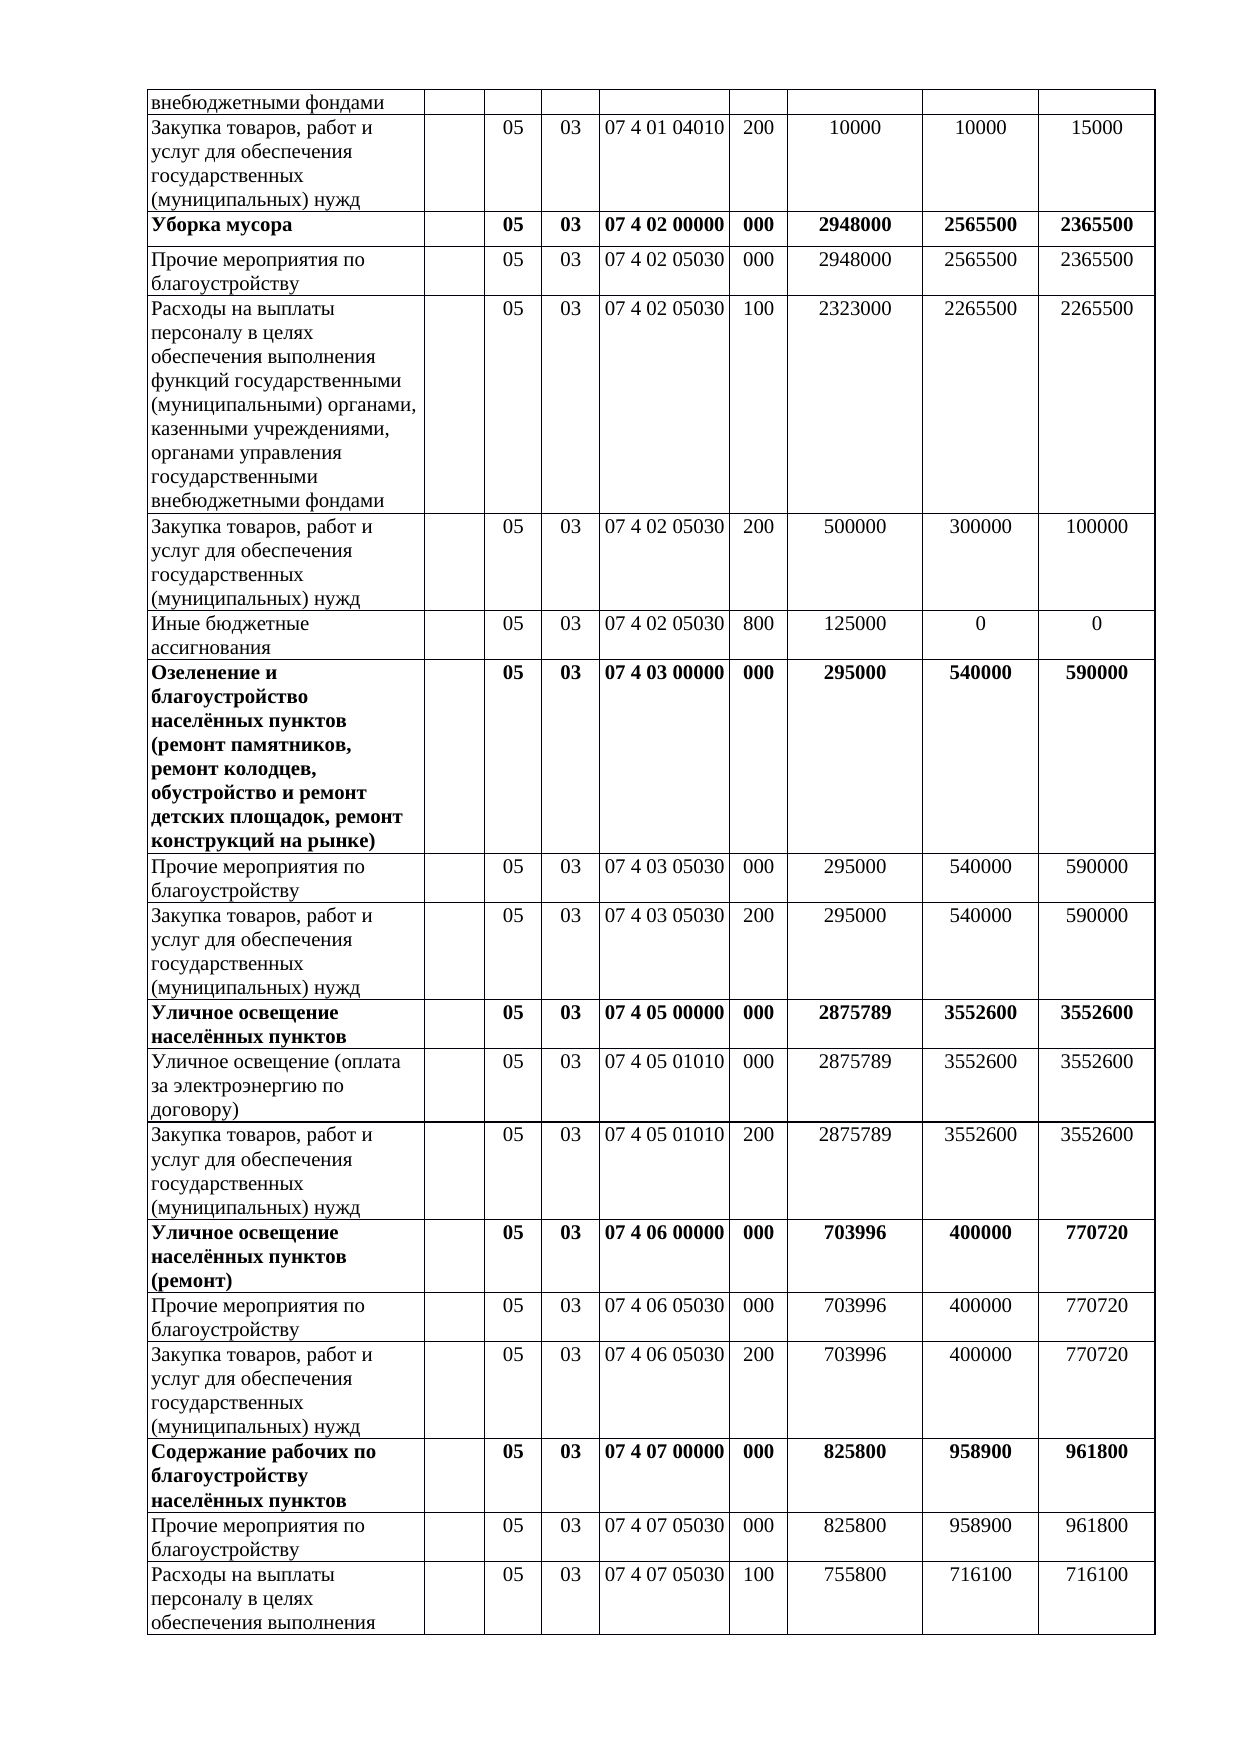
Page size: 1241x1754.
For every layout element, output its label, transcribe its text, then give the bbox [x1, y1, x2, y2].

table_cell 07 4 06 05030 [600, 1342, 729, 1438]
table_cell 15000 [1039, 115, 1154, 211]
table_cell [425, 903, 484, 999]
table_cell 2265500 [923, 296, 1038, 512]
table_cell Озеленение и благоустройство населённых пунктов (ремонт памятников, ремонт колодцев, обустройство и ремонт детских площадок, ремонт конструкций на рынке) [148, 660, 424, 852]
table_cell 05 [485, 1049, 541, 1121]
table_cell 000 [730, 1049, 787, 1121]
table_cell 590000 [1039, 660, 1154, 852]
table_cell 05 [485, 1342, 541, 1438]
table_cell 200 [730, 514, 787, 610]
table_cell 03 [542, 1513, 599, 1561]
table_cell 07 4 07 05030 [600, 1562, 729, 1634]
table_cell 2565500 [923, 247, 1038, 295]
table_cell 3552600 [1039, 1000, 1154, 1048]
table_cell 07 4 05 01010 [600, 1123, 729, 1219]
table_cell 2948000 [788, 247, 922, 295]
table_cell Расходы на выплаты персоналу в целях обеспечения выполнения [148, 1562, 424, 1634]
table_cell 05 [485, 611, 541, 659]
table_cell 590000 [1039, 903, 1154, 999]
table_cell 961800 [1039, 1513, 1154, 1561]
table_cell 703996 [788, 1342, 922, 1438]
table_cell 05 [485, 212, 541, 246]
table_cell 961800 [1039, 1439, 1154, 1512]
table_cell 10000 [788, 115, 922, 211]
table_cell 825800 [788, 1513, 922, 1561]
table_cell 540000 [923, 660, 1038, 852]
table_cell 000 [730, 1293, 787, 1341]
table_cell 03 [542, 1220, 599, 1292]
table_cell 03 [542, 1342, 599, 1438]
table_cell 400000 [923, 1220, 1038, 1292]
table_cell 07 4 03 05030 [600, 854, 729, 902]
table_cell [425, 1293, 484, 1341]
table_cell [923, 90, 1038, 114]
table_cell 500000 [788, 514, 922, 610]
table_cell [485, 90, 541, 114]
table_cell 770720 [1039, 1293, 1154, 1341]
table_cell 2875789 [788, 1123, 922, 1219]
table_cell [425, 854, 484, 902]
table_cell 05 [485, 660, 541, 852]
table_cell 590000 [1039, 854, 1154, 902]
table_cell 000 [730, 212, 787, 246]
table_cell 703996 [788, 1220, 922, 1292]
table_cell 300000 [923, 514, 1038, 610]
table_cell Прочие мероприятия по благоустройству [148, 1513, 424, 1561]
table_cell 03 [542, 247, 599, 295]
table_cell 03 [542, 115, 599, 211]
table_cell 3552600 [923, 1000, 1038, 1048]
table_cell Прочие мероприятия по благоустройству [148, 854, 424, 902]
table_cell Уличное освещение населённых пунктов [148, 1000, 424, 1048]
table_cell 770720 [1039, 1342, 1154, 1438]
table_cell [425, 1513, 484, 1561]
table_cell 200 [730, 903, 787, 999]
table_cell 800 [730, 611, 787, 659]
table_cell 07 4 02 05030 [600, 247, 729, 295]
table_cell 05 [485, 1513, 541, 1561]
table_cell 703996 [788, 1293, 922, 1341]
table_cell 295000 [788, 854, 922, 902]
table_cell [542, 90, 599, 114]
table_cell [788, 90, 922, 114]
table_cell 000 [730, 1000, 787, 1048]
table_cell 2948000 [788, 212, 922, 246]
table_cell 400000 [923, 1293, 1038, 1341]
table_cell 05 [485, 247, 541, 295]
table_cell 200 [730, 1342, 787, 1438]
table_cell Расходы на выплаты персоналу в целях обеспечения выполнения функций государственными (муниципальными) органами, казенными учреждениями, органами управления государственными внебюджетными фондами [148, 296, 424, 512]
table_cell 2565500 [923, 212, 1038, 246]
table_cell 125000 [788, 611, 922, 659]
table_cell 07 4 06 05030 [600, 1293, 729, 1341]
table_cell [425, 212, 484, 246]
table_cell [425, 247, 484, 295]
table_cell 540000 [923, 903, 1038, 999]
table_cell 000 [730, 854, 787, 902]
table_cell 05 [485, 1439, 541, 1512]
table_cell 07 4 06 00000 [600, 1220, 729, 1292]
table_cell Прочие мероприятия по благоустройству [148, 247, 424, 295]
table_cell 07 4 07 05030 [600, 1513, 729, 1561]
table_cell 07 4 07 00000 [600, 1439, 729, 1512]
table_cell 200 [730, 1123, 787, 1219]
table_cell Закупка товаров, работ и услуг для обеспечения государственных (муниципальных) нужд [148, 514, 424, 610]
table_cell 05 [485, 903, 541, 999]
table_cell 000 [730, 247, 787, 295]
table_cell 05 [485, 514, 541, 610]
table_cell 295000 [788, 903, 922, 999]
table_cell 07 4 05 00000 [600, 1000, 729, 1048]
table_cell 07 4 03 05030 [600, 903, 729, 999]
table_cell 05 [485, 1293, 541, 1341]
table_cell 295000 [788, 660, 922, 852]
table_cell 2365500 [1039, 212, 1154, 246]
table_cell Закупка товаров, работ и услуг для обеспечения государственных (муниципальных) нужд [148, 903, 424, 999]
table_cell 3552600 [1039, 1123, 1154, 1219]
table_cell 03 [542, 660, 599, 852]
table_cell 2365500 [1039, 247, 1154, 295]
table_cell 958900 [923, 1513, 1038, 1561]
table_cell 03 [542, 514, 599, 610]
table_cell 755800 [788, 1562, 922, 1634]
table_cell 100 [730, 296, 787, 512]
table_cell [425, 1000, 484, 1048]
table_cell 3552600 [923, 1049, 1038, 1121]
table_cell 100 [730, 1562, 787, 1634]
table_cell [425, 1562, 484, 1634]
table_cell внебюджетными фондами [148, 90, 424, 114]
table_cell 05 [485, 1562, 541, 1634]
table_cell [600, 90, 729, 114]
table_cell Иные бюджетные ассигнования [148, 611, 424, 659]
table_cell 07 4 05 01010 [600, 1049, 729, 1121]
table_cell 05 [485, 1000, 541, 1048]
table_cell 03 [542, 611, 599, 659]
table_cell 03 [542, 1439, 599, 1512]
table_cell Содержание рабочих по благоустройству населённых пунктов [148, 1439, 424, 1512]
table_cell 07 4 02 00000 [600, 212, 729, 246]
table_cell 000 [730, 1439, 787, 1512]
table_cell Закупка товаров, работ и услуг для обеспечения государственных (муниципальных) нужд [148, 1342, 424, 1438]
table_cell 400000 [923, 1342, 1038, 1438]
table_cell [425, 1342, 484, 1438]
table_cell [425, 1123, 484, 1219]
table_cell 05 [485, 296, 541, 512]
table_cell 03 [542, 212, 599, 246]
table_cell 770720 [1039, 1220, 1154, 1292]
table_cell 2875789 [788, 1049, 922, 1121]
table_cell 200 [730, 115, 787, 211]
table_cell 03 [542, 1562, 599, 1634]
table_cell 07 4 03 00000 [600, 660, 729, 852]
table_cell 03 [542, 1293, 599, 1341]
table_cell 2875789 [788, 1000, 922, 1048]
table_cell Уличное освещение (оплата за электроэнергию по договору) [148, 1049, 424, 1121]
table_cell 2323000 [788, 296, 922, 512]
table_cell 03 [542, 1000, 599, 1048]
table_cell 03 [542, 903, 599, 999]
table_cell 716100 [1039, 1562, 1154, 1634]
table_cell 958900 [923, 1439, 1038, 1512]
table_cell 100000 [1039, 514, 1154, 610]
table_cell 000 [730, 660, 787, 852]
table_cell 05 [485, 115, 541, 211]
table_cell 10000 [923, 115, 1038, 211]
table_cell [425, 90, 484, 114]
table_cell [730, 90, 787, 114]
table_cell [425, 115, 484, 211]
table_cell Прочие мероприятия по благоустройству [148, 1293, 424, 1341]
table_cell [425, 1220, 484, 1292]
table_cell 03 [542, 1049, 599, 1121]
table_cell 07 4 01 04010 [600, 115, 729, 211]
table_cell 000 [730, 1513, 787, 1561]
table_cell 540000 [923, 854, 1038, 902]
table_cell 3552600 [1039, 1049, 1154, 1121]
table_cell Закупка товаров, работ и услуг для обеспечения государственных (муниципальных) нужд [148, 115, 424, 211]
table_cell Закупка товаров, работ и услуг для обеспечения государственных (муниципальных) нужд [148, 1123, 424, 1219]
table_cell [425, 1049, 484, 1121]
table_cell [425, 296, 484, 512]
table_cell Уличное освещение населённых пунктов (ремонт) [148, 1220, 424, 1292]
table_cell [425, 611, 484, 659]
table_cell 0 [923, 611, 1038, 659]
table_cell 03 [542, 296, 599, 512]
table_cell Уборка мусора [148, 212, 424, 246]
table_cell 3552600 [923, 1123, 1038, 1219]
table_cell 05 [485, 1123, 541, 1219]
table_cell [425, 660, 484, 852]
table_cell 05 [485, 854, 541, 902]
table_cell 716100 [923, 1562, 1038, 1634]
table_cell 05 [485, 1220, 541, 1292]
table_cell [1039, 90, 1154, 114]
table_cell 07 4 02 05030 [600, 514, 729, 610]
table_cell 07 4 02 05030 [600, 296, 729, 512]
table_cell 825800 [788, 1439, 922, 1512]
table_cell 0 [1039, 611, 1154, 659]
table_cell 03 [542, 854, 599, 902]
table_cell 2265500 [1039, 296, 1154, 512]
table_cell 000 [730, 1220, 787, 1292]
table_cell 03 [542, 1123, 599, 1219]
table_cell [425, 1439, 484, 1512]
table_cell 07 4 02 05030 [600, 611, 729, 659]
table_cell [425, 514, 484, 610]
